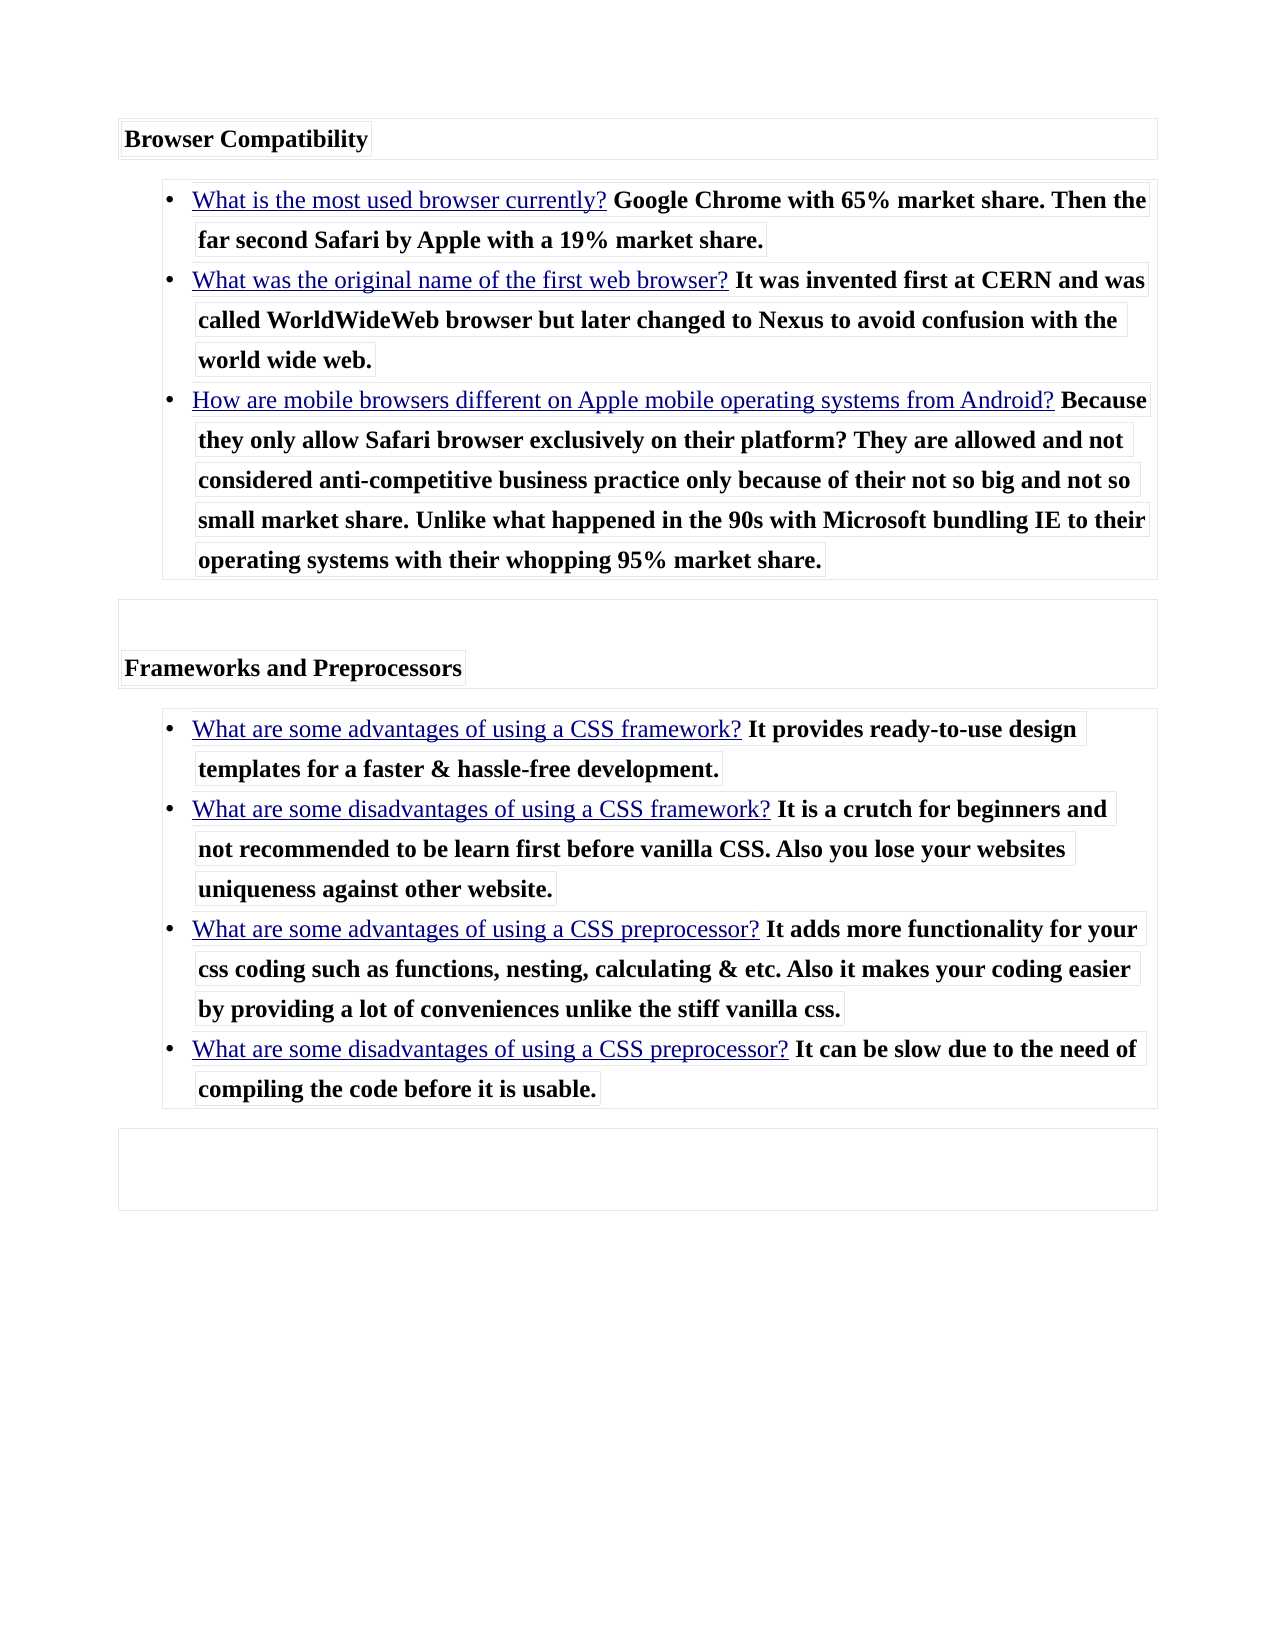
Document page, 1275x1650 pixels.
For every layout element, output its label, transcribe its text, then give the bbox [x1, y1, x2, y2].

text Frameworks and Preprocessors [119, 647, 1157, 688]
list What is the most used browser currently? Google Chrome with 65% market share. Then the far second Safari by Apple with a 19% market share. [163, 180, 1157, 257]
list What are some advantages of using a CSS preprocessor? It adds more functionality for your css coding such as functions, nesting, calculating & etc. Also it makes your coding easier by providing a lot of conveniences unlike the stiff vanilla css. [163, 908, 1157, 1025]
list What are some disadvantages of using a CSS framework? It is a crutch for beginners and not recommended to be learn first before vanilla CSS. Also you lose your websites uniqueness against other website. [163, 788, 1157, 905]
text Browser Compatibility [119, 119, 1157, 159]
list How are mobile browsers different on Apple mobile operating systems from Android? Because they only allow Safari browser exclusively on their platform? They are allowed and not considered anti-competitive business practice only because of their not so big and not so small market share. Unlike what happened in the 90s with Microsoft bundling IE to their operating systems with their whopping 95% market share. [163, 379, 1157, 579]
list What are some advantages of using a CSS framework? It provides ready-to-use design templates for a faster & hassle-free development. [163, 709, 1157, 785]
list What was the original name of the first web browser? It was invented first at CERN and was called WorldWideWeb browser but later changed to Nexus to avoid confusion with the world wide web. [163, 259, 1157, 377]
list What are some disadvantages of using a CSS preprocessor? It can be slow due to the need of compiling the code before it is usable. [163, 1028, 1157, 1108]
